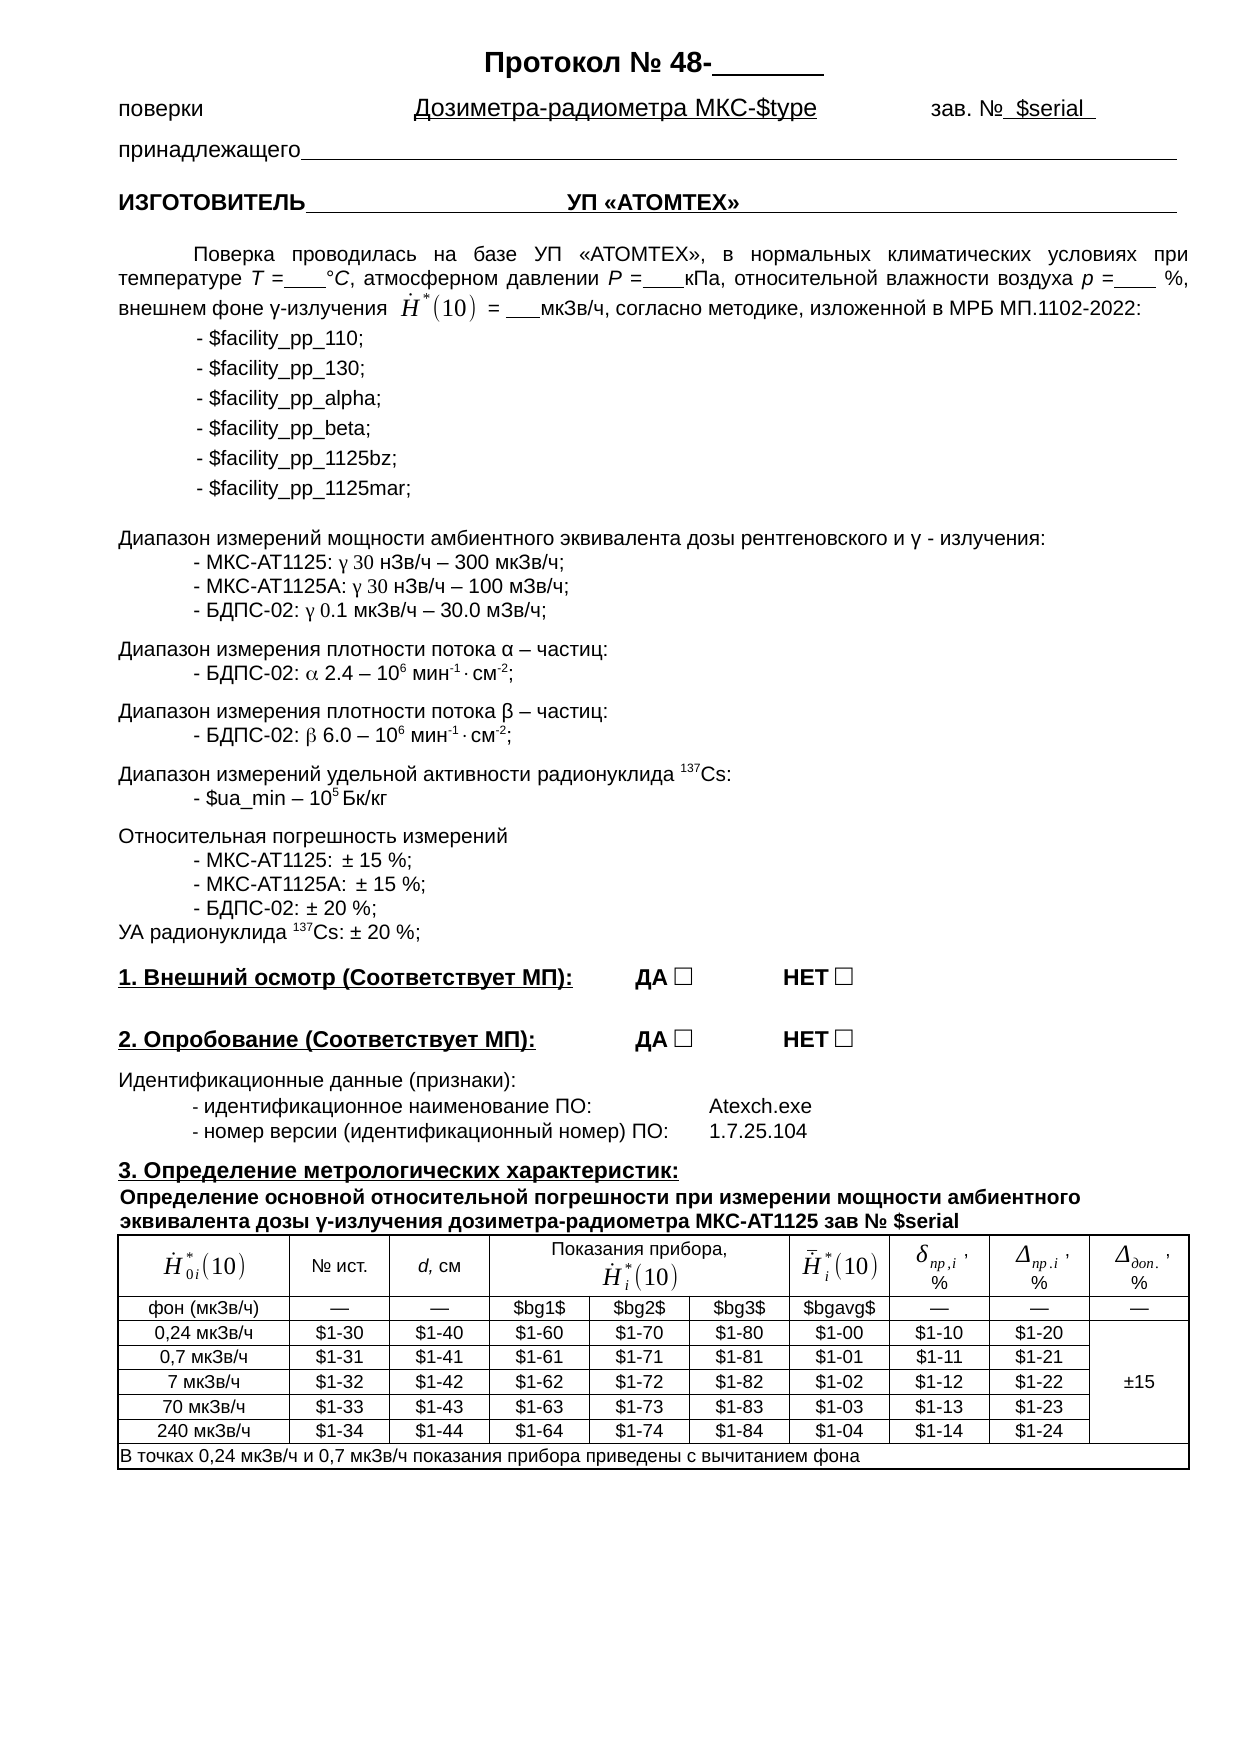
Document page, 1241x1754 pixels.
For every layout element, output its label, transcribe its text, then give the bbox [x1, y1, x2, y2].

table_cell $bg1$ [490, 1297, 589, 1320]
table_cell $1-80 [690, 1321, 789, 1345]
table_header - $facility_pp_alpha; [118, 383, 1189, 413]
table_cell $1-01 [790, 1346, 889, 1369]
table_cell $1-02 [790, 1370, 889, 1394]
table_cell $1-40 [390, 1321, 489, 1345]
table_cell $1-60 [490, 1321, 589, 1345]
table_cell $1-24 [990, 1420, 1089, 1443]
table_cell Показания прибора, [490, 1236, 789, 1296]
table_header Диапазон измерений удельной активности радионуклида 137Cs: - $ua_min – 105 Бк/кг [118, 747, 1063, 809]
table_cell — [990, 1297, 1089, 1320]
table_cell 70 мкЗв/ч [119, 1395, 289, 1418]
text поверки Дозиметра-радиометра МКС-$type зав. № $serial [118, 93, 1189, 122]
table_cell 0,24 мкЗв/ч [119, 1321, 289, 1345]
text 3. Определение метрологических характеристик: [118, 1157, 1189, 1183]
text 2. Опробование (Соответствует МП): ДА □ НЕТ □ [118, 1020, 1189, 1054]
table_cell d, см [390, 1236, 489, 1296]
table_cell $1-41 [390, 1346, 489, 1369]
table_cell — [1090, 1297, 1188, 1320]
table_cell $1-30 [290, 1321, 389, 1345]
text Поверка проводилась на базе УП «АТОМТЕХ», в нормальных климатических условиях при температуре Т = °С, атмосферном давлении Р = кПа, относительной влажности воздуха р = %, внешнем фоне γ-излучения = мкЗв/ч, согласно методике, изложенной в МРБ МП.1102-2022: [118, 242, 1189, 323]
table_cell $1-83 [690, 1395, 789, 1418]
table_cell $1-64 [490, 1420, 589, 1443]
table_cell $1-32 [290, 1370, 389, 1394]
table_cell $1-13 [890, 1395, 989, 1418]
table_cell $1-11 [890, 1346, 989, 1369]
table_header - $facility_pp_1125mar; [118, 473, 1189, 503]
table_cell $1-62 [490, 1370, 589, 1394]
table_cell , % [890, 1236, 989, 1296]
table_cell $bg2$ [590, 1297, 689, 1320]
table_cell 7 мкЗв/ч [119, 1370, 289, 1394]
table_cell $1-63 [490, 1395, 589, 1418]
text - номер версии (идентификационный номер) ПО: 1.7.25.104 [118, 1118, 1189, 1142]
table_cell $1-21 [990, 1346, 1089, 1369]
table_cell $1-00 [790, 1321, 889, 1345]
table_cell $1-44 [390, 1420, 489, 1443]
table_cell — [390, 1297, 489, 1320]
table_header - БДПС-02: γ 0.1 мкЗв/ч – 30.0 мЗв/ч; Диапазон измерения плотности потока α – частиц: - БДПС-02: α 2.4 – 106 мин-1⋅см-2; Диапазон измерения плотности потока β – частиц: - БДПС-02: β 6.0 – 106 мин-1⋅см-2; [118, 598, 1063, 747]
table_cell 0,7 мкЗв/ч [119, 1346, 289, 1369]
table_cell $1-82 [690, 1370, 789, 1394]
table_header - $facility_pp_130; [118, 353, 1189, 383]
table_cell $1-34 [290, 1420, 389, 1443]
table_cell — [290, 1297, 389, 1320]
table_cell $1-72 [590, 1370, 689, 1394]
table_cell — [890, 1297, 989, 1320]
table_cell В точках 0,24 мкЗв/ч и 0,7 мкЗв/ч показания прибора приведены с вычитанием фона [119, 1444, 1188, 1468]
table_header Диапазон измерений мощности амбиентного эквивалента дозы рентгеновского и γ - излучения: [118, 526, 1063, 550]
table_cell [119, 1236, 289, 1296]
table_cell $1-84 [690, 1420, 789, 1443]
table_cell 240 мкЗв/ч [119, 1420, 289, 1443]
table_header - $facility_pp_beta; [118, 413, 1189, 443]
text 1. Внешний осмотр (Соответствует МП): ДА □ НЕТ □ [118, 958, 1189, 992]
table_cell $1-22 [990, 1370, 1089, 1394]
table_cell фон (мкЗв/ч) [119, 1297, 289, 1320]
table_header - БДПС-02: ± 20 %; [118, 896, 1063, 920]
table_cell $1-73 [590, 1395, 689, 1418]
table_cell $1-74 [590, 1420, 689, 1443]
text Протокол № 48- [88, 45, 1189, 79]
table_cell ±15 [1090, 1321, 1188, 1443]
table_header - МКС-АТ1125: ± 15 %; [118, 848, 1063, 872]
table_header - МКС-АТ1125А: γ 30 нЗв/ч – 100 мЗв/ч; [118, 574, 1063, 598]
table_header - МКС-АТ1125А: ± 15 %; [118, 872, 1063, 896]
table_cell , % [990, 1236, 1089, 1296]
table_header УА радионуклида 137Cs: ± 20 %; [118, 920, 1063, 944]
table_cell $bg3$ [690, 1297, 789, 1320]
table_cell $1-71 [590, 1346, 689, 1369]
table_cell $1-04 [790, 1420, 889, 1443]
table_cell $1-43 [390, 1395, 489, 1418]
table_cell $1-31 [290, 1346, 389, 1369]
text Идентификационные данные (признаки): [118, 1068, 1189, 1092]
table_header Определение основной относительной погрешности при измерении мощности амбиентного эквивалента дозы γ-излучения дозиметра-радиометра МКС-AT1125 зав № $serial [118, 1183, 1189, 1234]
text - идентификационное наименование ПО: Atexch.exe [118, 1092, 1189, 1118]
table_cell [790, 1236, 889, 1296]
text принадлежащего [118, 136, 1189, 163]
table_header - $facility_pp_1125bz; [118, 443, 1189, 473]
table_cell $1-81 [690, 1346, 789, 1369]
table_cell $1-14 [890, 1420, 989, 1443]
table_cell $1-23 [990, 1395, 1089, 1418]
table_cell $1-03 [790, 1395, 889, 1418]
table_cell $1-61 [490, 1346, 589, 1369]
table_cell , % [1090, 1236, 1188, 1296]
table_header - $facility_pp_110; [118, 323, 1189, 353]
table_cell № ист. [290, 1236, 389, 1296]
table_cell $bgavg$ [790, 1297, 889, 1320]
table_header - МКС-АТ1125: γ 30 нЗв/ч – 300 мкЗв/ч; [118, 550, 1063, 574]
table_cell $1-70 [590, 1321, 689, 1345]
text ИЗГОТОВИТЕЛЬ УП «АТОМТЕХ» [118, 189, 1189, 215]
table_cell $1-33 [290, 1395, 389, 1418]
table_cell $1-12 [890, 1370, 989, 1394]
text Относительная погрeшность измерений [118, 824, 1189, 848]
table_cell $1-20 [990, 1321, 1089, 1345]
table_cell $1-10 [890, 1321, 989, 1345]
table_cell $1-42 [390, 1370, 489, 1394]
